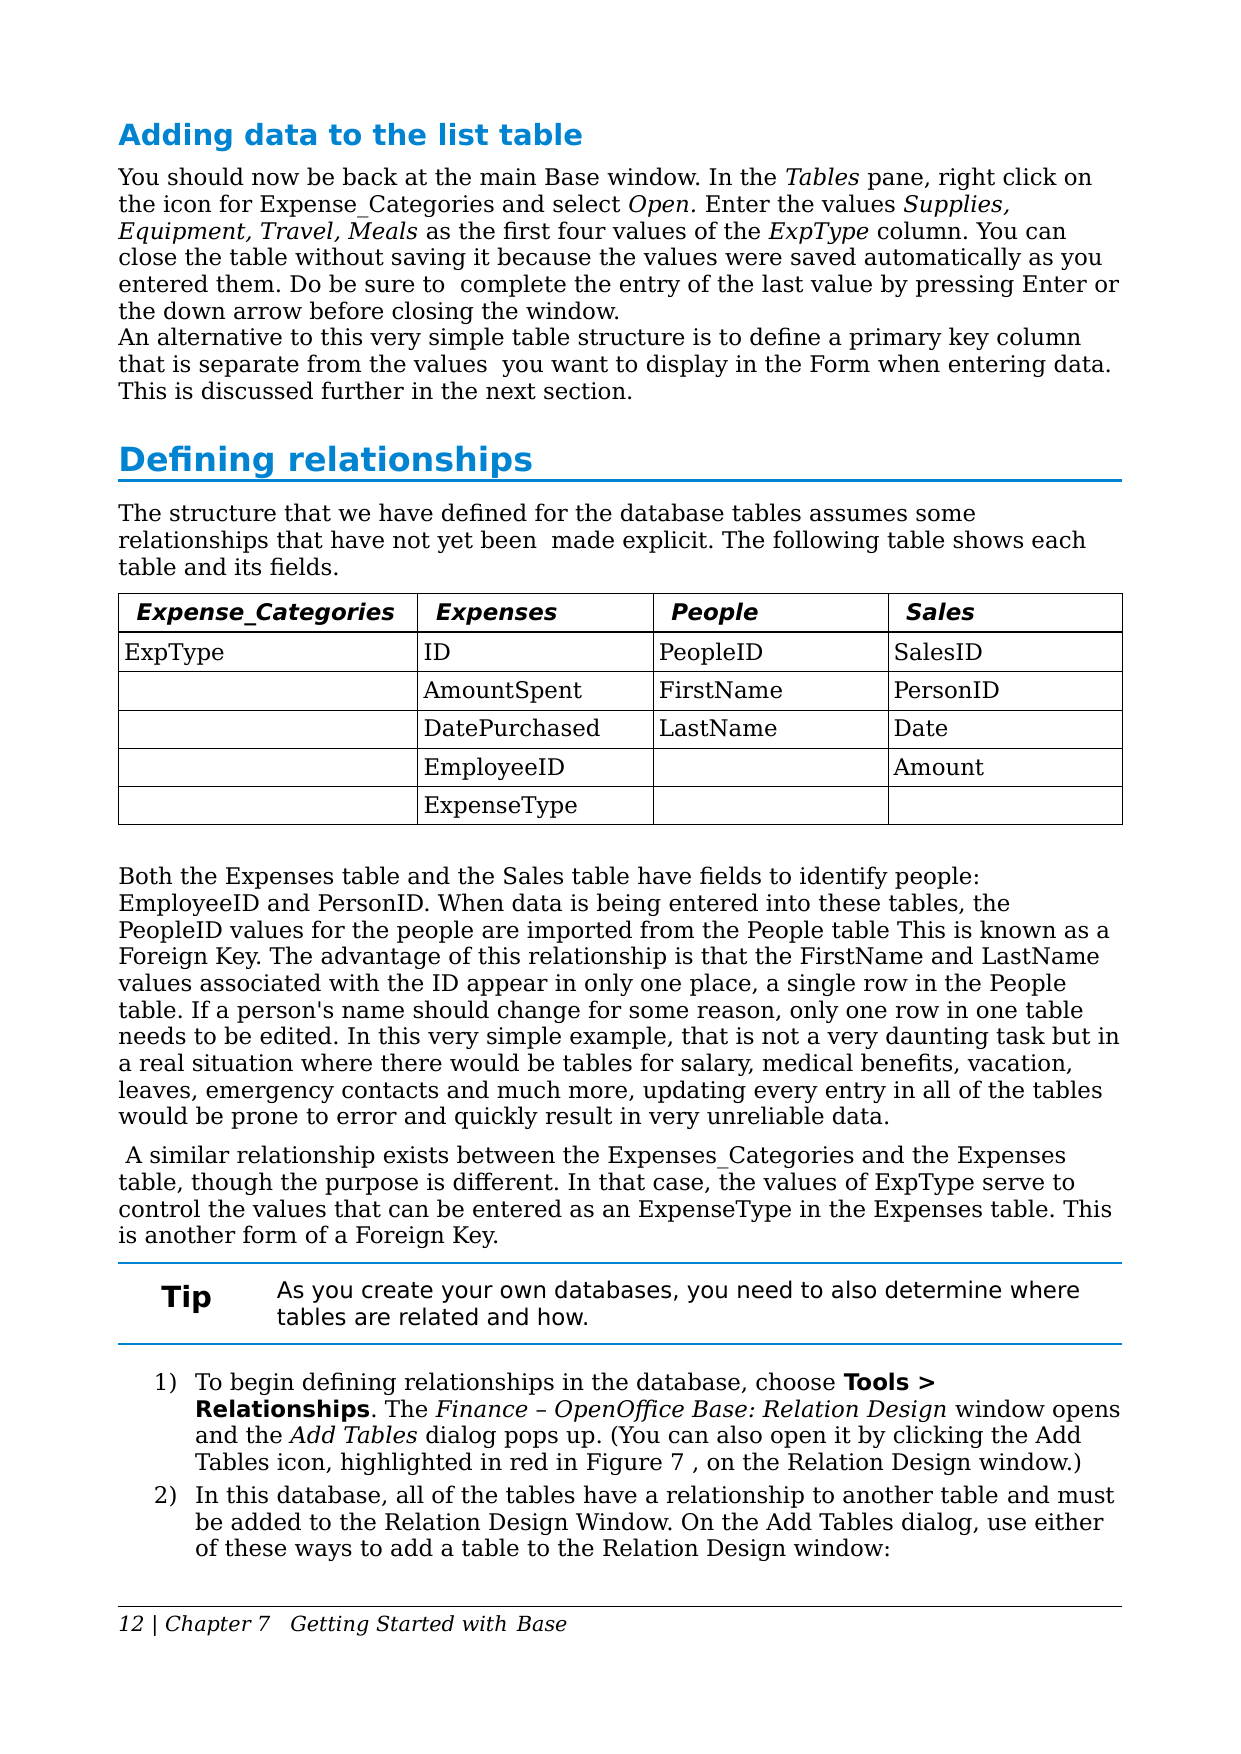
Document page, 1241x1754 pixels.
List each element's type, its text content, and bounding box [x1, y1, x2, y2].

table_cell [889, 787, 1122, 824]
text Both the Expenses table and the Sales table have fields to identify people: EmployeeID and PersonID. When data is being entered into these tables, the PeopleID values for the people are imported from the People table This is known as a Foreign Key. The advantage of this relationship is that the FirstName and LastName values associated with the ID appear in only one place, a single row in the People table. If a person's name should change for some reason, only one row in one table needs to be edited. In this very simple example, that is not a very daunting task but in a real situation where there would be tables for salary, medical benefits, vacation, leaves, emergency contacts and much more, updating every entry in all of the tables would be prone to error and quickly result in very unreliable data. [118, 863, 1122, 1130]
table_header Expense_Categories [119, 594, 417, 631]
table_cell AmountSpent [418, 672, 653, 709]
table_cell DatePurchased [418, 711, 653, 748]
table_cell Amount [889, 749, 1122, 786]
table_cell [654, 749, 888, 786]
text An alternative to this very simple table structure is to define a primary key column that is separate from the values you want to display in the Form when entering data. This is discussed further in the next section. [118, 324, 1122, 404]
list In this database, all of the tables have a relationship to another table and must be added to the Relation Design Window. On the Add Tables dialog, use either of these ways to add a table to the Relation Design window: [177, 1482, 1122, 1562]
table_cell [119, 787, 417, 824]
table_header Expenses [418, 594, 653, 631]
table_cell [119, 711, 417, 748]
table_header Tip [118, 1264, 255, 1343]
subtitle Adding data to the list table [118, 118, 1122, 152]
table_cell ID [418, 633, 653, 671]
table_header Sales [889, 594, 1122, 631]
table_cell SalesID [889, 633, 1122, 671]
table_header As you create your own databases, you need to also determine where tables are related and how. [255, 1264, 1122, 1343]
table_cell PersonID [889, 672, 1122, 709]
table_header People [654, 594, 888, 631]
table_cell [119, 749, 417, 786]
text You should now be back at the main Base window. In the Tables pane, right click on the icon for Expense_Categories and select Open. Enter the values Supplies, Equipment, Travel, Meals as the first four values of the ExpType column. You can close the table without saving it because the values were saved automatically as you entered them. Do be sure to complete the entry of the last value by pressing Enter or the down arrow before closing the window. [118, 164, 1122, 324]
table_cell EmployeeID [418, 749, 653, 786]
table_cell FirstName [654, 672, 888, 709]
table_cell ExpenseType [418, 787, 653, 824]
table_cell ExpType [119, 633, 417, 671]
table_cell [119, 672, 417, 709]
list To begin defining relationships in the database, choose Tools > Relationships. The Finance – OpenOffice Base: Relation Design window opens and the Add Tables dialog pops up. (You can also open it by clicking the Add Tables icon, highlighted in red in Figure 7 , on the Relation Design window.) [177, 1369, 1122, 1476]
table_cell Date [889, 711, 1122, 748]
table_cell PeopleID [654, 633, 888, 671]
subtitle Defining relationships [118, 441, 1122, 479]
text The structure that we have defined for the database tables assumes some relationships that have not yet been made explicit. The following table shows each table and its fields. [118, 500, 1122, 580]
text A similar relationship exists between the Expenses_Categories and the Expenses table, though the purpose is different. In that case, the values of ExpType serve to control the values that can be entered as an ExpenseType in the Expenses table. This is another form of a Foreign Key. [118, 1143, 1122, 1249]
table_cell [654, 787, 888, 824]
table_cell LastName [654, 711, 888, 748]
